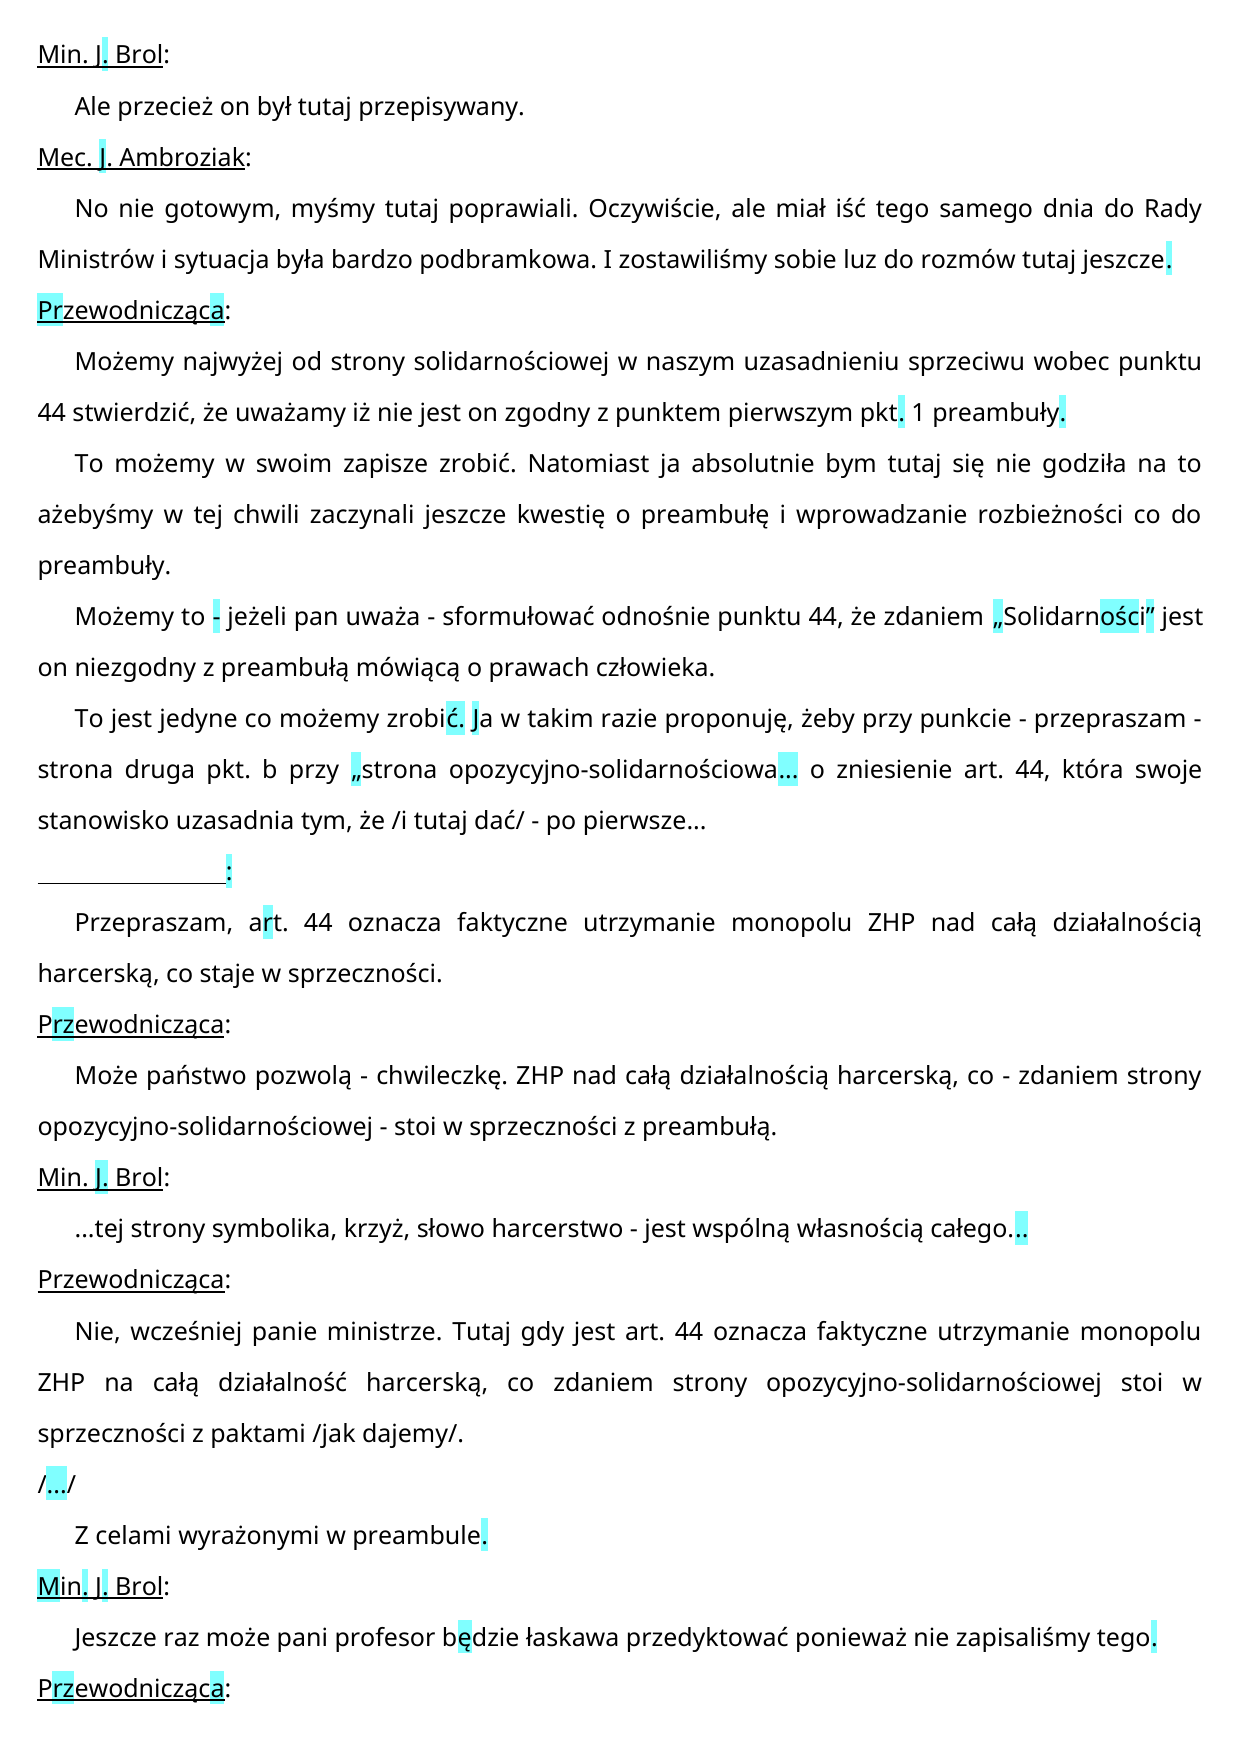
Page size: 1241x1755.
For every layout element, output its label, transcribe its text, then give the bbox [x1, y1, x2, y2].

text Przewodnicząca: [37, 1262, 1203, 1296]
text No nie gotowym, myśmy tutaj poprawiali. Oczywiście, ale miał iść tego samego dnia do Rady Ministrów i sytuacja była bardzo podbramkowa. I zostawiliśmy sobie luz do rozmów tutaj jeszcze. [37, 190, 1203, 275]
text Przewodnicząca: [37, 1007, 1203, 1041]
text Nie, wcześniej panie ministrze. Tutaj gdy jest art. 44 oznacza faktyczne utrzymanie monopolu ZHP na całą działalność harcerską, co zdaniem strony opozycyjno-solidarnościowej stoi w sprzeczności z paktami /jak dajemy/. [37, 1313, 1203, 1449]
text To jest jedyne co możemy zrobić. Ja w takim razie proponuję, żeby przy punkcie - przepraszam - strona druga pkt. b przy „strona opozycyjno-solidarnościowa... o zniesienie art. 44, która swoje stanowisko uzasadnia tym, że /i tutaj dać/ - po pierwsze... [37, 701, 1203, 837]
text : [37, 854, 1203, 888]
text Mec. J. Ambroziak: [37, 139, 1203, 173]
text Min. J. Brol: [37, 1568, 1203, 1602]
text /.../ [37, 1466, 1203, 1500]
text Przewodnicząca: [37, 1671, 1203, 1704]
text Przewodnicząca: [37, 292, 1203, 326]
text Min. J. Brol: [37, 37, 1203, 71]
text Jeszcze raz może pani profesor będzie łaskawa przedyktować ponieważ nie zapisaliśmy tego. [37, 1619, 1203, 1653]
text Min. J. Brol: [37, 1160, 1203, 1194]
text Przepraszam, art. 44 oznacza faktyczne utrzymanie monopolu ZHP nad całą działalnością harcerską, co staje w sprzeczności. [37, 905, 1203, 990]
text Ale przecież on był tutaj przepisywany. [37, 88, 1203, 122]
text Z celami wyrażonymi w preambule. [37, 1517, 1203, 1551]
text ...tej strony symbolika, krzyż, słowo harcerstwo - jest wspólną własnością całego... [37, 1211, 1203, 1245]
text To możemy w swoim zapisze zrobić. Natomiast ja absolutnie bym tutaj się nie godziła na to ażebyśmy w tej chwili zaczynali jeszcze kwestię o preambułę i wprowadzanie rozbieżności co do preambuły. [37, 446, 1203, 582]
text Możemy to - jeżeli pan uważa - sformułować odnośnie punktu 44, że zdaniem „Solidarności” jest on niezgodny z preambułą mówiącą o prawach człowieka. [37, 599, 1203, 684]
text Może państwo pozwolą - chwileczkę. ZHP nad całą działalnością harcerską, co - zdaniem strony opozycyjno-solidarnościowej - stoi w sprzeczności z preambułą. [37, 1058, 1203, 1143]
text Możemy najwyżej od strony solidarnościowej w naszym uzasadnieniu sprzeciwu wobec punktu 44 stwierdzić, że uważamy iż nie jest on zgodny z punktem pierwszym pkt. 1 preambuły. [37, 343, 1203, 428]
